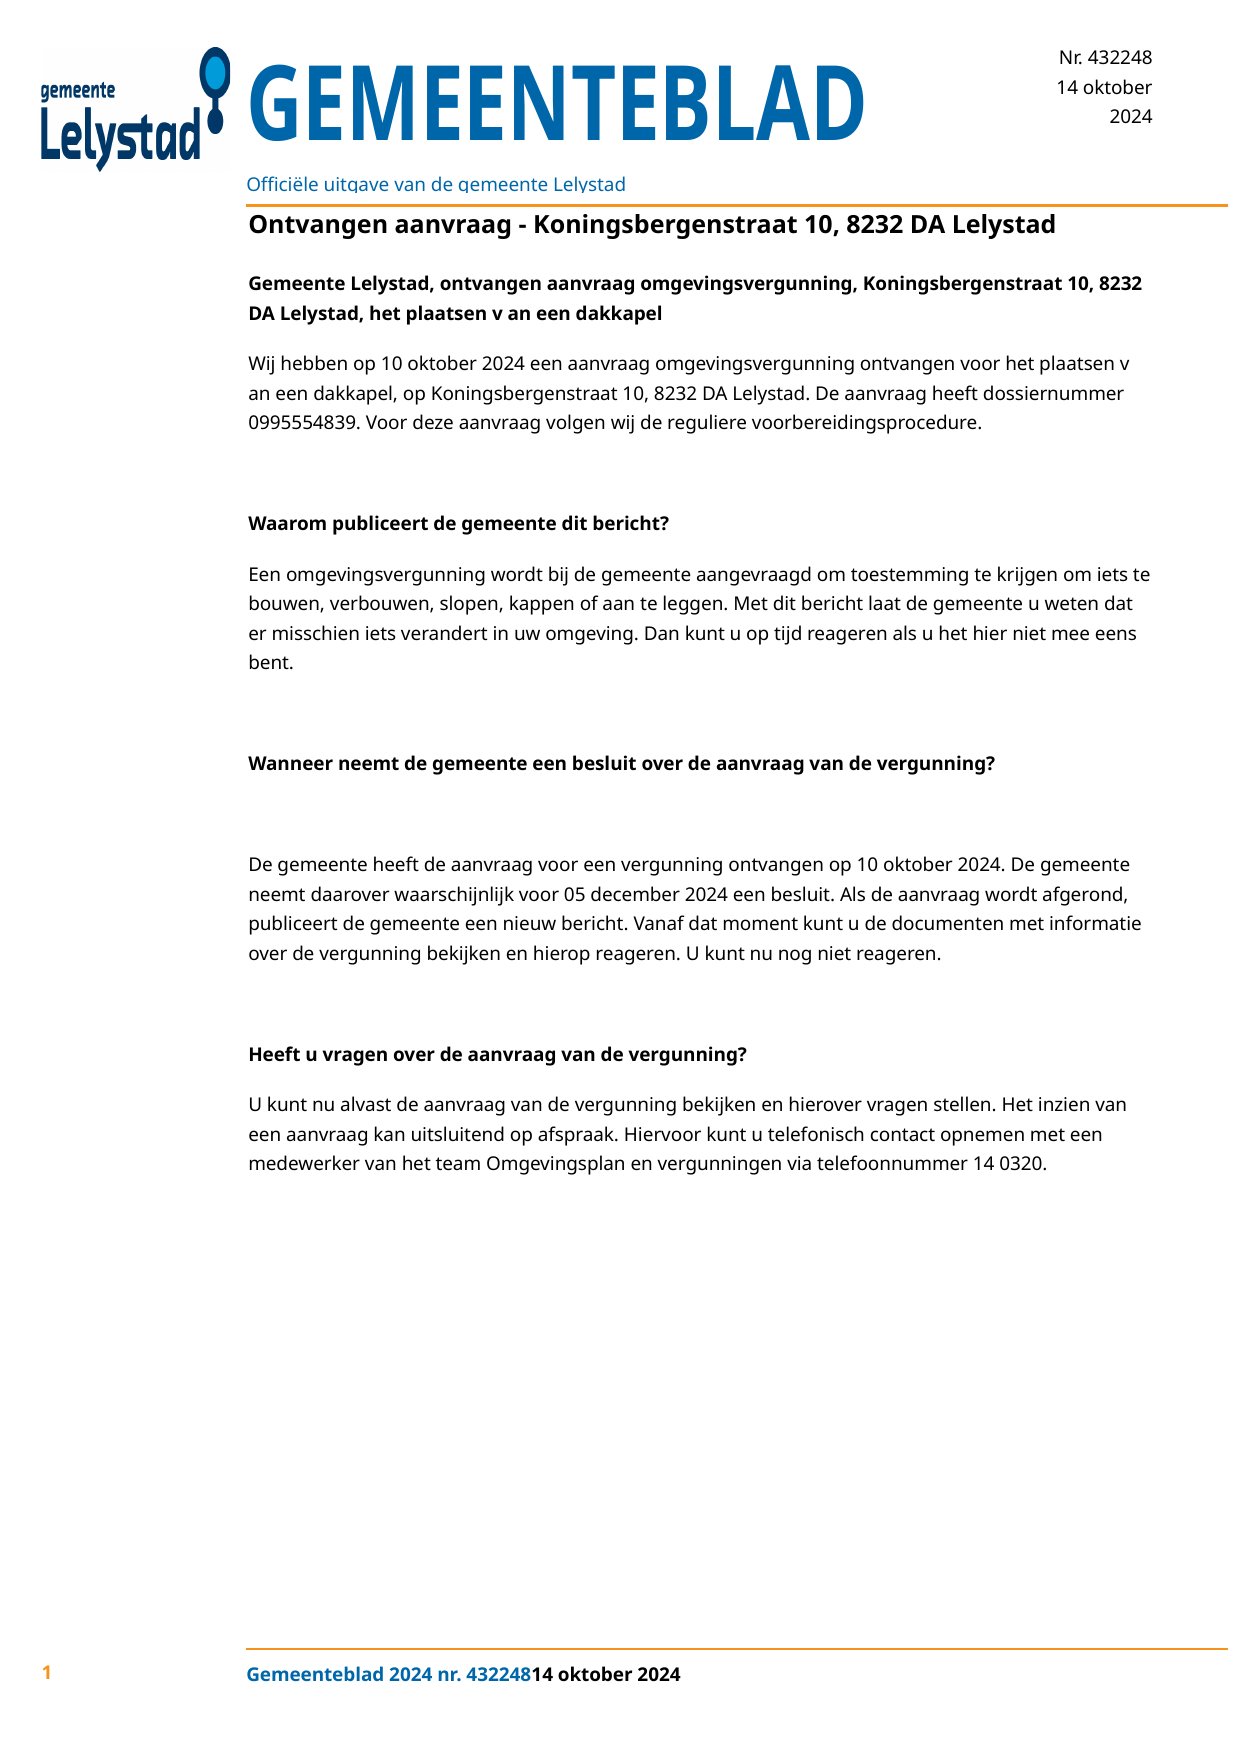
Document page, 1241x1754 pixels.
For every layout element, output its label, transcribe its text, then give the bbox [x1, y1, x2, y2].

text Ontvangen aanvraag - Koningsbergenstraat 10, 8232 DA Lelystad [248, 207, 1152, 241]
text Gemeente Lelystad, ontvangen aanvraag omgevingsvergunning, Koningsbergenstraat 10, 8232 DA Lelystad, het plaatsen v an een dakkapel [248, 270, 1152, 326]
text Heeft u vragen over de aanvraag van de vergunning? [248, 1041, 1152, 1066]
picture [41, 47, 231, 172]
text Wij hebben op 10 oktober 2024 een aanvraag omgevingsvergunning ontvangen voor het plaatsen v an een dakkapel, op Koningsbergenstraat 10, 8232 DA Lelystad. De aanvraag heeft dossiernummer 0995554839. Voor deze aanvraag volgen wij de reguliere voorbereidingsprocedure. [248, 350, 1152, 435]
text U kunt nu alvast de aanvraag van de vergunning bekijken en hierover vragen stellen. Het inzien van een aanvraag kan uitsluitend op afspraak. Hiervoor kunt u telefonisch contact opnemen met een medewerker van het team Omgevingsplan en vergunningen via telefoonnummer 14 0320. [248, 1091, 1152, 1176]
text Wanneer neemt de gemeente een besluit over de aanvraag van de vergunning? [248, 750, 1152, 776]
text Waarom publiceert de gemeente dit bericht? [248, 510, 1152, 536]
text Een omgevingsvergunning wordt bij de gemeente aangevraagd om toestemming te krijgen om iets te bouwen, verbouwen, slopen, kappen of aan te leggen. Met dit bericht laat de gemeente u weten dat er misschien iets verandert in uw omgeving. Dan kunt u op tijd reageren als u het hier niet mee eens bent. [248, 561, 1152, 675]
text De gemeente heeft de aanvraag voor een vergunning ontvangen op 10 oktober 2024. De gemeente neemt daarover waarschijnlijk voor 05 december 2024 een besluit. Als de aanvraag wordt afgerond, publiceert de gemeente een nieuw bericht. Vanaf dat moment kunt u de documenten met informatie over de vergunning bekijken en hierop reageren. U kunt nu nog niet reageren. [248, 851, 1152, 966]
